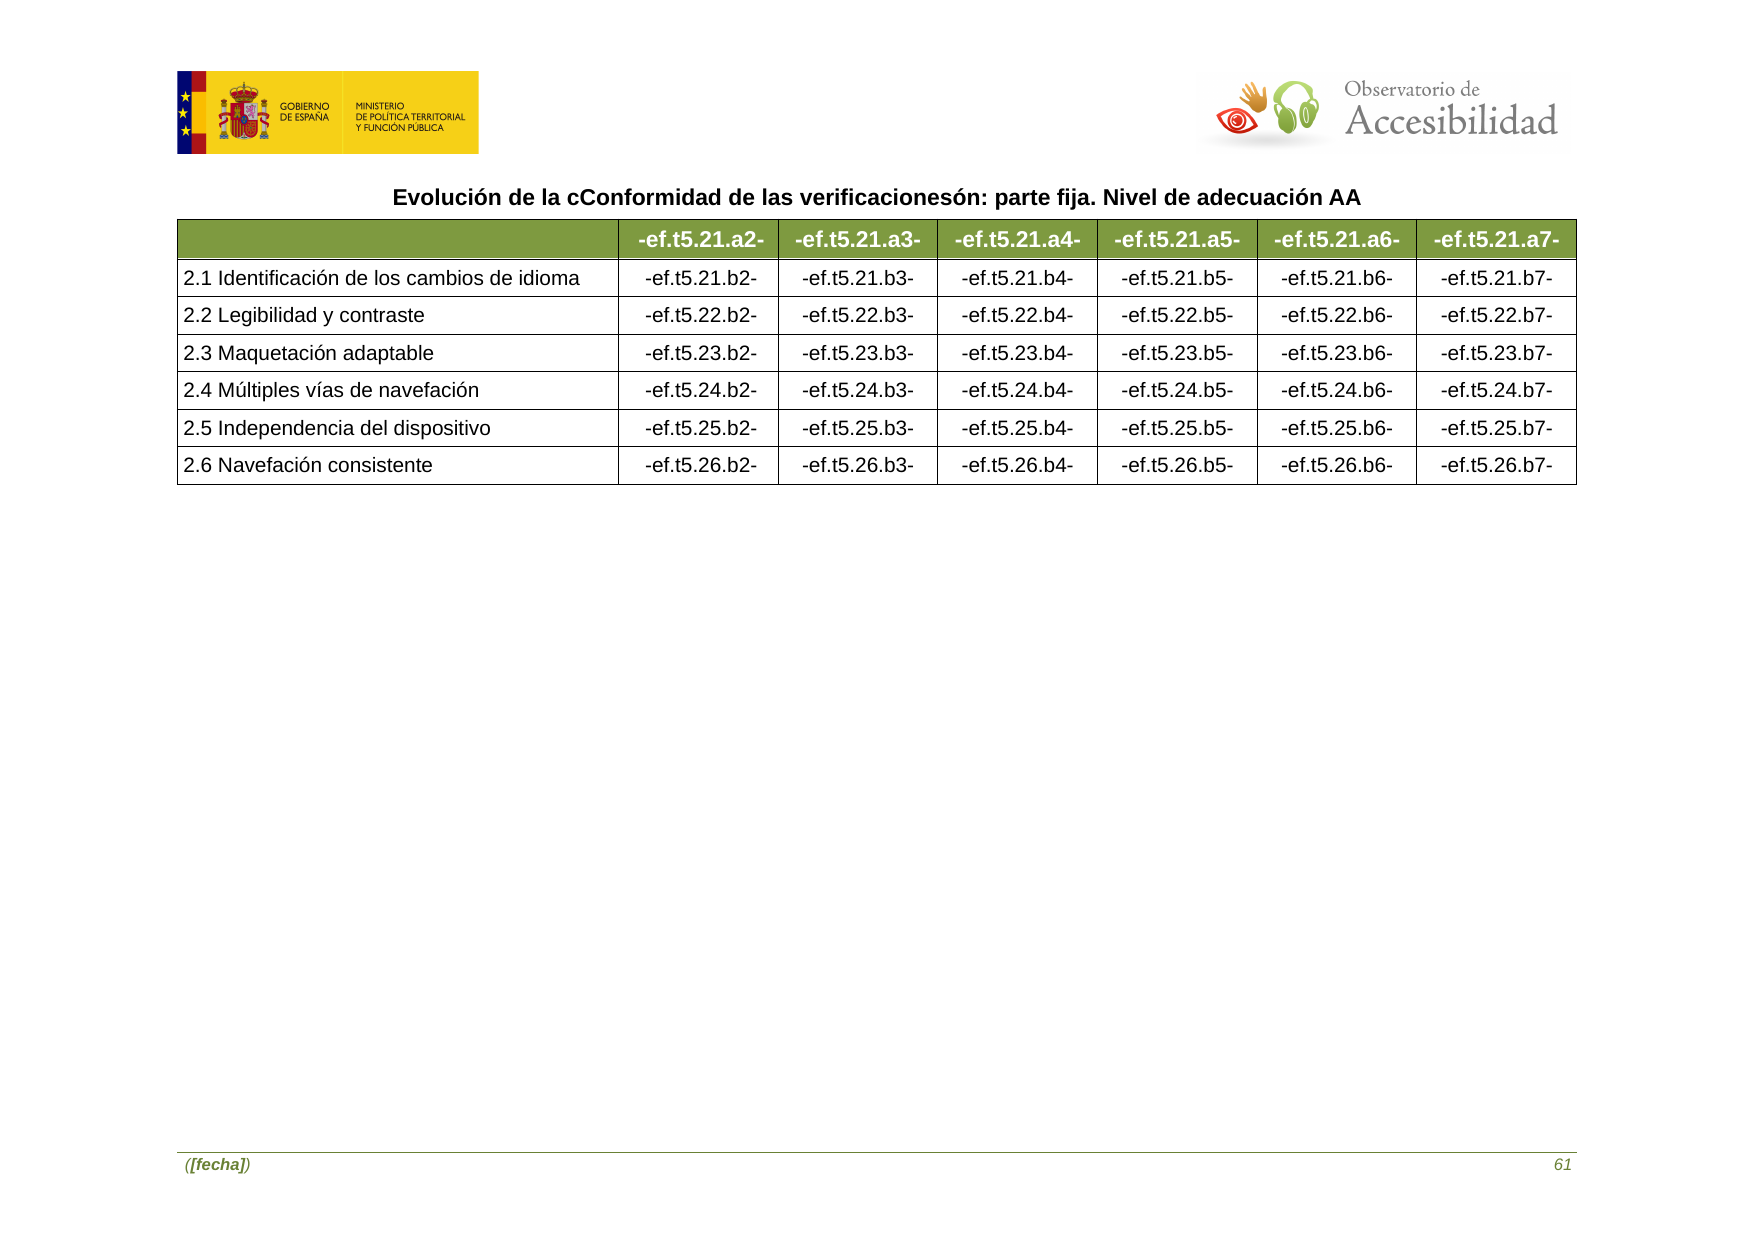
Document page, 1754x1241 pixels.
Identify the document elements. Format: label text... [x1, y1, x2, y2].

table_cell 2.6 Navefación consistente [178, 447, 618, 483]
table_cell -ef.t5.21.b2- [619, 260, 778, 296]
table_cell -ef.t5.25.b4- [938, 410, 1097, 446]
table_cell 2.2 Legibilidad y contraste [178, 297, 618, 333]
table_cell -ef.t5.24.b7- [1417, 372, 1576, 408]
table_header -ef.t5.21.a6- [1258, 220, 1416, 258]
table_cell -ef.t5.25.b2- [619, 410, 778, 446]
table_cell -ef.t5.23.b6- [1258, 335, 1416, 371]
table_cell -ef.t5.26.b5- [1098, 447, 1257, 483]
text Evolución de la cConformidad de las verificacionesón: parte fija. Nivel de adecuación AA [177, 184, 1577, 211]
table_header -ef.t5.21.a3- [779, 220, 937, 258]
table_cell -ef.t5.26.b2- [619, 447, 778, 483]
table_cell 2.1 Identificación de los cambios de idioma [178, 260, 618, 296]
table_cell -ef.t5.25.b6- [1258, 410, 1416, 446]
table_cell -ef.t5.26.b4- [938, 447, 1097, 483]
table_cell -ef.t5.24.b3- [779, 372, 937, 408]
table_cell -ef.t5.23.b4- [938, 335, 1097, 371]
table_cell 2.3 Maquetación adaptable [178, 335, 618, 371]
table_cell -ef.t5.21.b3- [779, 260, 937, 296]
table_cell -ef.t5.26.b7- [1417, 447, 1576, 483]
table_cell -ef.t5.25.b3- [779, 410, 937, 446]
table_cell -ef.t5.26.b3- [779, 447, 937, 483]
table_cell 2.5 Independencia del dispositivo [178, 410, 618, 446]
table_cell -ef.t5.21.b5- [1098, 260, 1257, 296]
table_cell -ef.t5.22.b2- [619, 297, 778, 333]
table_cell -ef.t5.24.b4- [938, 372, 1097, 408]
table_cell -ef.t5.22.b5- [1098, 297, 1257, 333]
table_cell -ef.t5.22.b7- [1417, 297, 1576, 333]
table_cell 2.4 Múltiples vías de navefación [178, 372, 618, 408]
table_cell -ef.t5.24.b6- [1258, 372, 1416, 408]
table_cell -ef.t5.22.b6- [1258, 297, 1416, 333]
table_header -ef.t5.21.a5- [1098, 220, 1257, 258]
table_cell -ef.t5.25.b7- [1417, 410, 1576, 446]
table_cell -ef.t5.21.b4- [938, 260, 1097, 296]
table_cell -ef.t5.21.b7- [1417, 260, 1576, 296]
table_cell -ef.t5.25.b5- [1098, 410, 1257, 446]
table_header -ef.t5.21.a2- [619, 220, 778, 258]
table_cell -ef.t5.22.b4- [938, 297, 1097, 333]
table_cell -ef.t5.23.b7- [1417, 335, 1576, 371]
table_cell -ef.t5.24.b2- [619, 372, 778, 408]
picture [1196, 72, 1572, 154]
table_cell -ef.t5.22.b3- [779, 297, 937, 333]
table_cell -ef.t5.26.b6- [1258, 447, 1416, 483]
table_header -ef.t5.21.a4- [938, 220, 1097, 258]
table_cell -ef.t5.21.b6- [1258, 260, 1416, 296]
table_cell -ef.t5.23.b2- [619, 335, 778, 371]
table_cell -ef.t5.23.b3- [779, 335, 937, 371]
table_cell -ef.t5.23.b5- [1098, 335, 1257, 371]
picture [177, 71, 479, 154]
table_cell -ef.t5.24.b5- [1098, 372, 1257, 408]
table_header [178, 220, 618, 258]
table_header -ef.t5.21.a7- [1417, 220, 1576, 258]
